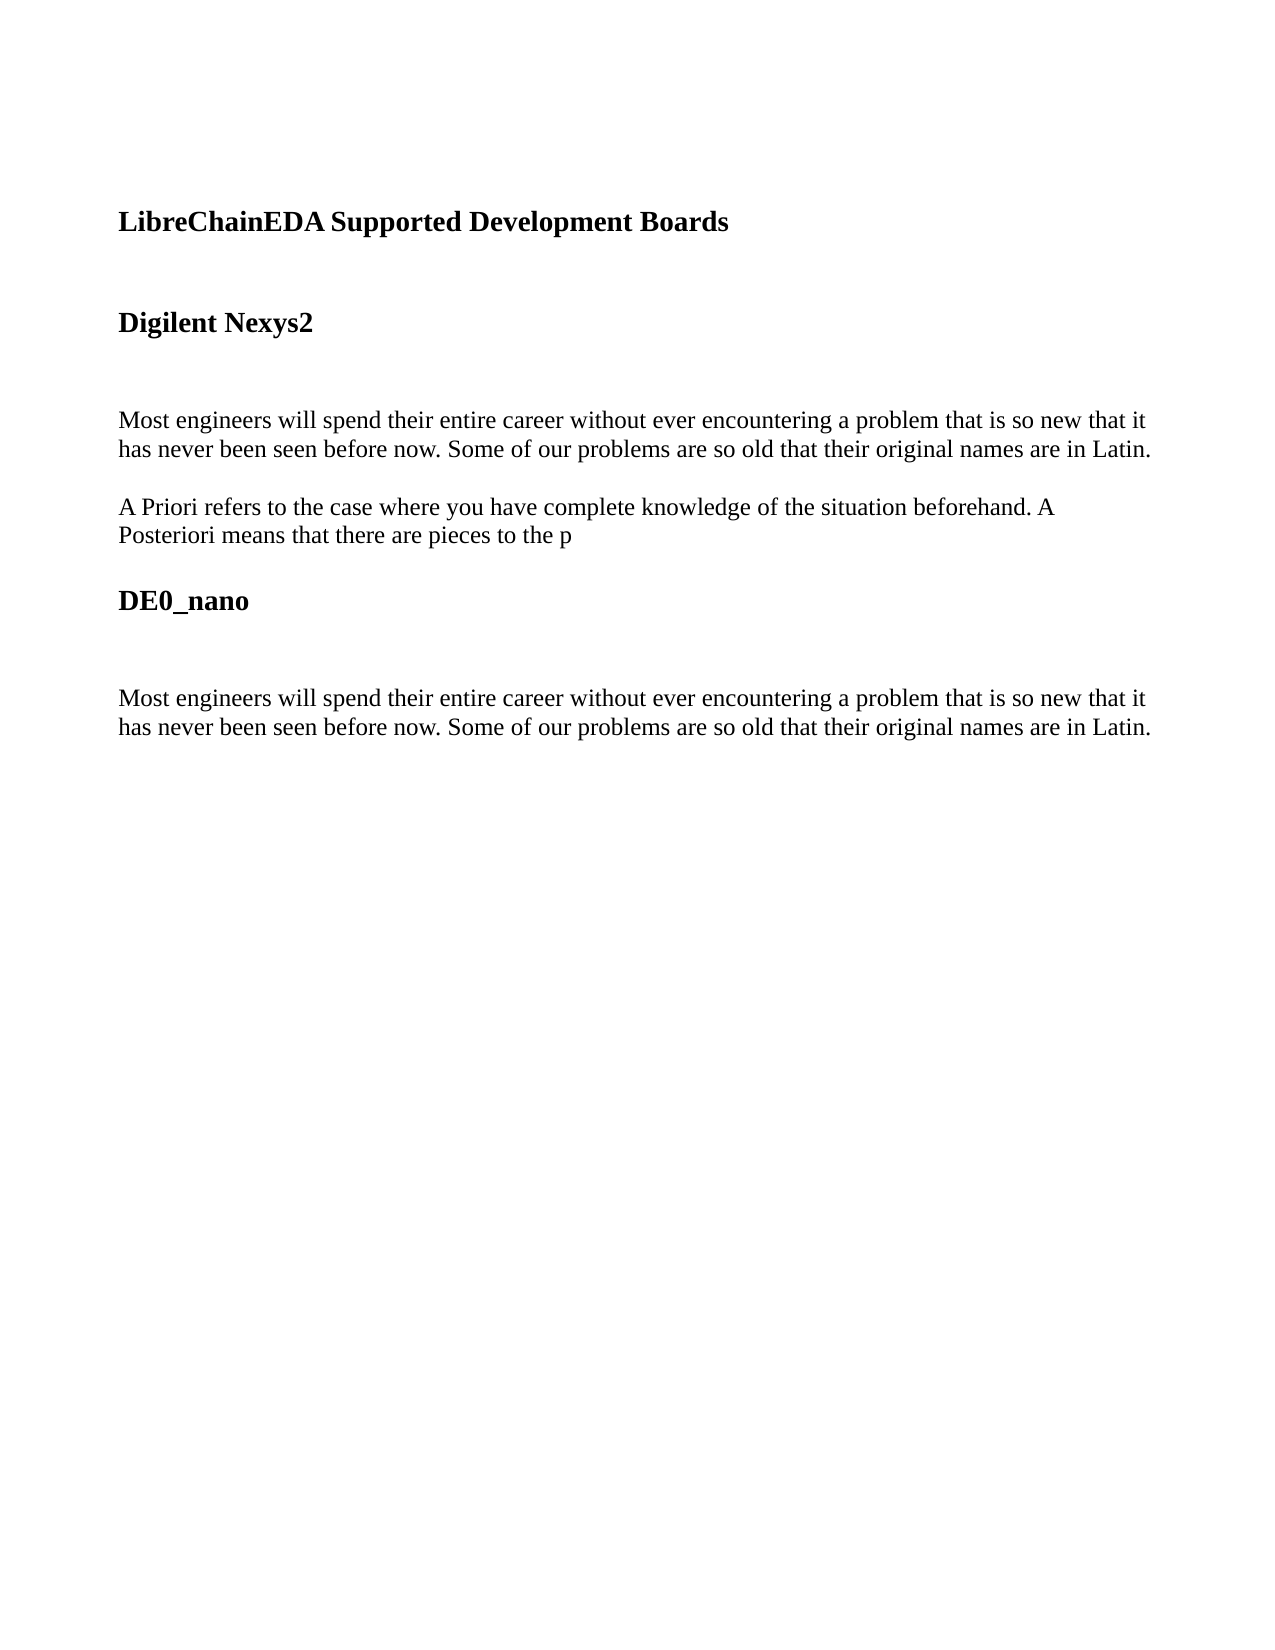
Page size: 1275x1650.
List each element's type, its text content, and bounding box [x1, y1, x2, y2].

text Digilent Nexys2 [118, 305, 1157, 338]
text A Priori refers to the case where you have complete knowledge of the situation beforehand. A Posteriori means that there are pieces to the p [118, 492, 1157, 549]
text Most engineers will spend their entire career without ever encountering a problem that is so new that it has never been seen before now. Some of our problems are so old that their original names are in Latin. [118, 683, 1157, 741]
text Most engineers will spend their entire career without ever encountering a problem that is so new that it has never been seen before now. Some of our problems are so old that their original names are in Latin. [118, 406, 1157, 463]
text LibreChainEDA Supported Development Boards [118, 204, 1157, 238]
text DE0_nano [118, 583, 1157, 616]
